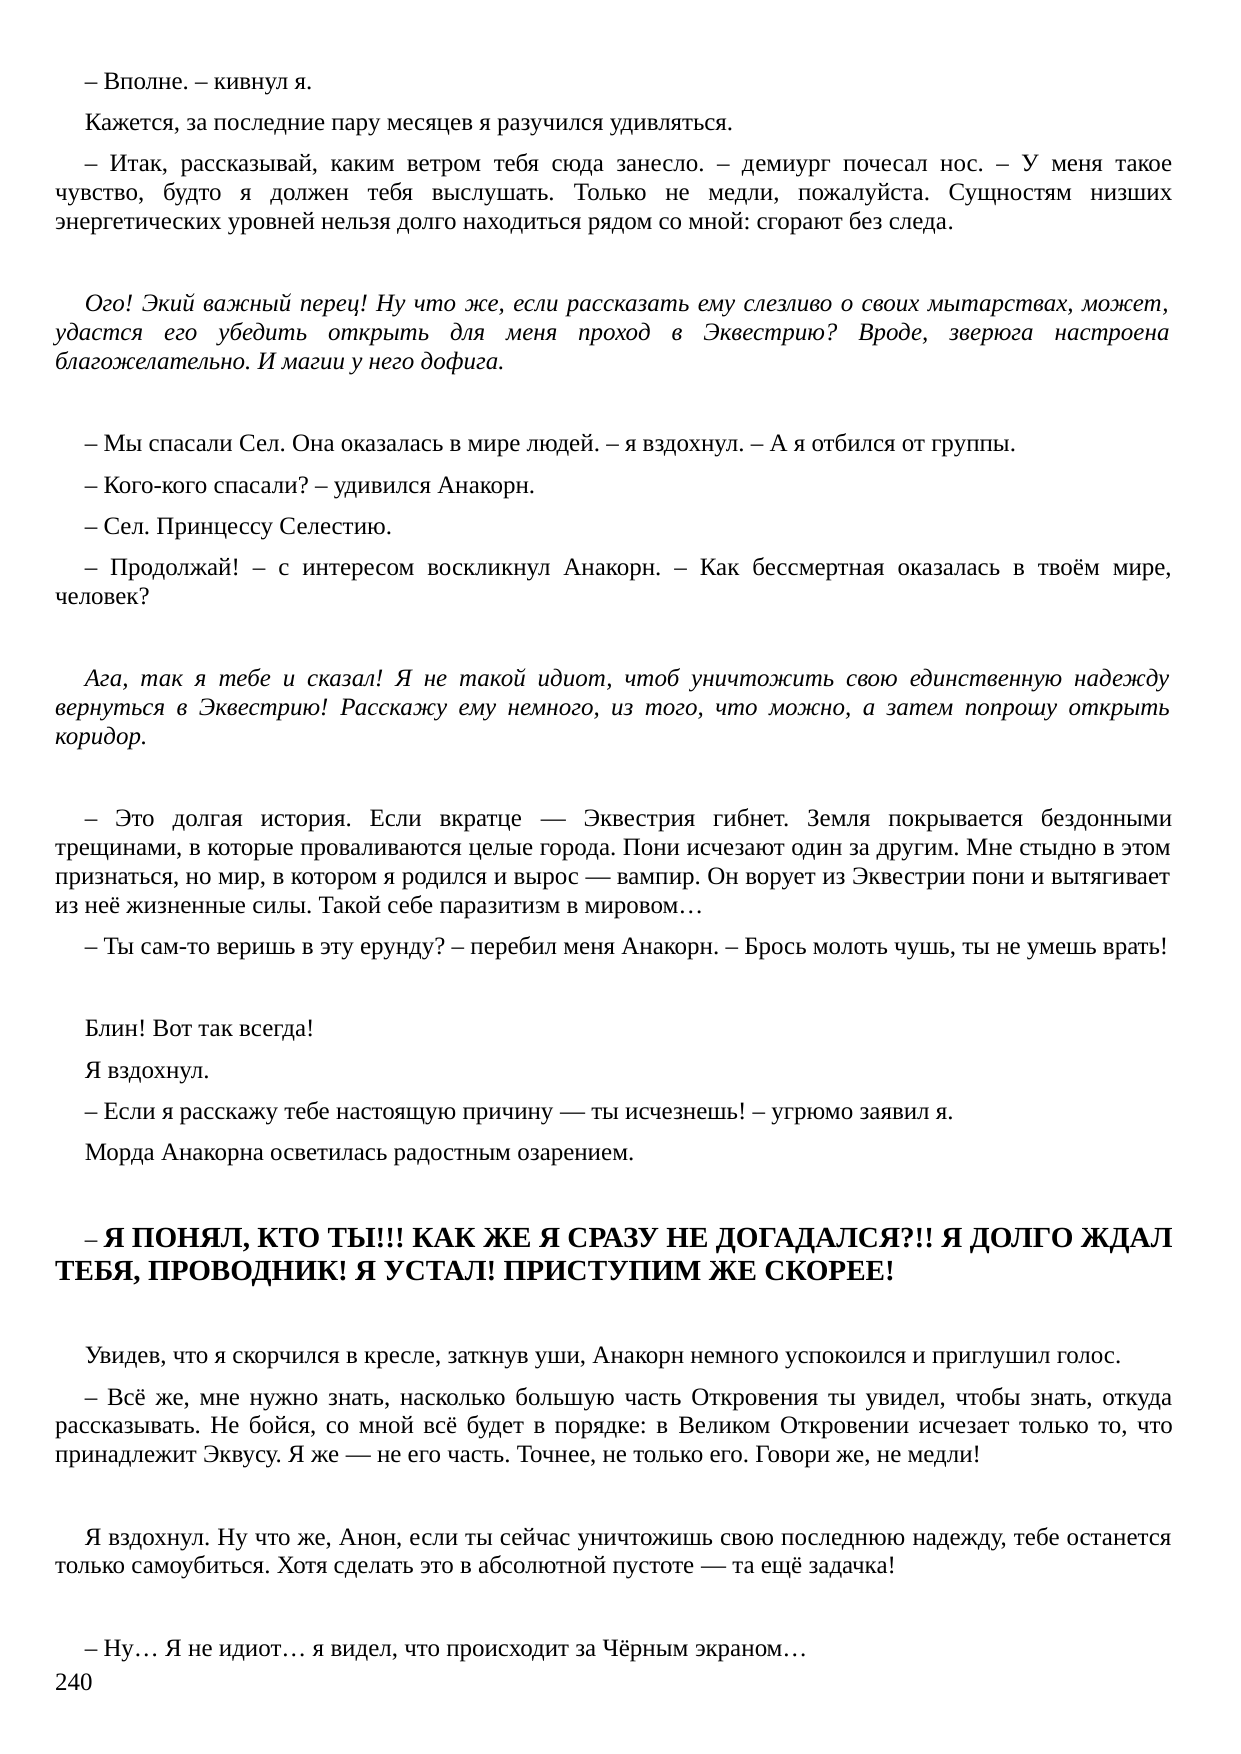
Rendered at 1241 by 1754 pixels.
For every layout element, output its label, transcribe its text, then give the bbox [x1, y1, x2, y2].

text Кажется, за последние пару месяцев я разучился удивляться. [55, 107, 1173, 136]
text – Вполне. – кивнул я. [55, 66, 1173, 95]
text – Ну… Я не идиот… я видел, что происходит за Чёрным экраном… [55, 1633, 1173, 1662]
text Блин! Вот так всегда! [55, 1013, 1173, 1042]
text – Мы спасали Сел. Она оказалась в мире людей. – я вздохнул. – А я отбился от группы. [55, 428, 1173, 457]
text – Это долгая история. Если вкратце — Эквестрия гибнет. Земля покрывается бездонными трещинами, в которые проваливаются целые города. Пони исчезают один за другим. Мне стыдно в этом признаться, но мир, в котором я родился и вырос — вампир. Он ворует из Эквестрии пони и вытягивает из неё жизненные силы. Такой себе паразитизм в мировом… [55, 803, 1173, 918]
text – Кого-кого спасали? – удивился Анакорн. [55, 470, 1173, 498]
text – Ты сам-то веришь в эту ерунду? – перебил меня Анакорн. – Брось молоть чушь, ты не умешь врать! [55, 931, 1173, 960]
text – Продолжай! – с интересом воскликнул Анакорн. – Как бессмертная оказалась в твоём мире, человек? [55, 552, 1173, 610]
text Я вздохнул. Ну что же, Анон, если ты сейчас уничтожишь свою последнюю надежду, тебе останется только самоубиться. Хотя сделать это в абсолютной пустоте — та ещё задачка! [55, 1522, 1173, 1579]
text Увидев, что я скорчился в кресле, заткнув уши, Анакорн немного успокоился и приглушил голос. [55, 1341, 1173, 1369]
text – Если я расскажу тебе настоящую причину — ты исчезнешь! – угрюмо заявил я. [55, 1096, 1173, 1125]
text – Я ПОНЯЛ, КТО ТЫ!!! КАК ЖЕ Я СРАЗУ НЕ ДОГАДАЛСЯ?!! Я ДОЛГО ЖДАЛ ТЕБЯ, ПРОВОДНИК! Я УСТАЛ! ПРИСТУПИМ ЖЕ СКОРЕЕ! [55, 1220, 1173, 1287]
text Я вздохнул. [55, 1055, 1173, 1083]
text Ага, так я тебе и сказал! Я не такой идиот, чтоб уничтожить свою единственную надежду вернуться в Эквестрию! Расскажу ему немного, из того, что можно, а затем попрошу открыть коридор. [55, 663, 1173, 750]
text – Сел. Принцессу Селестию. [55, 511, 1173, 540]
text – Итак, рассказывай, каким ветром тебя сюда занесло. – демиург почесал нос. – У меня такое чувство, будто я должен тебя выслушать. Только не медли, пожалуйста. Сущностям низших энергетических уровней нельзя долго находиться рядом со мной: сгорают без следа. [55, 148, 1173, 235]
text Ого! Экий важный перец! Ну что же, если рассказать ему слезливо о своих мытарствах, может, удастся его убедить открыть для меня проход в Эквестрию? Вроде, зверюга настроена благожелательно. И магии у него дофига. [55, 288, 1173, 375]
text – Всё же, мне нужно знать, насколько большую часть Откровения ты увидел, чтобы знать, откуда рассказывать. Не бойся, со мной всё будет в порядке: в Великом Откровении исчезает только то, что принадлежит Эквусу. Я же — не его часть. Точнее, не только его. Говори же, не медли! [55, 1382, 1173, 1468]
text Морда Анакорна осветилась радостным озарением. [55, 1137, 1173, 1166]
